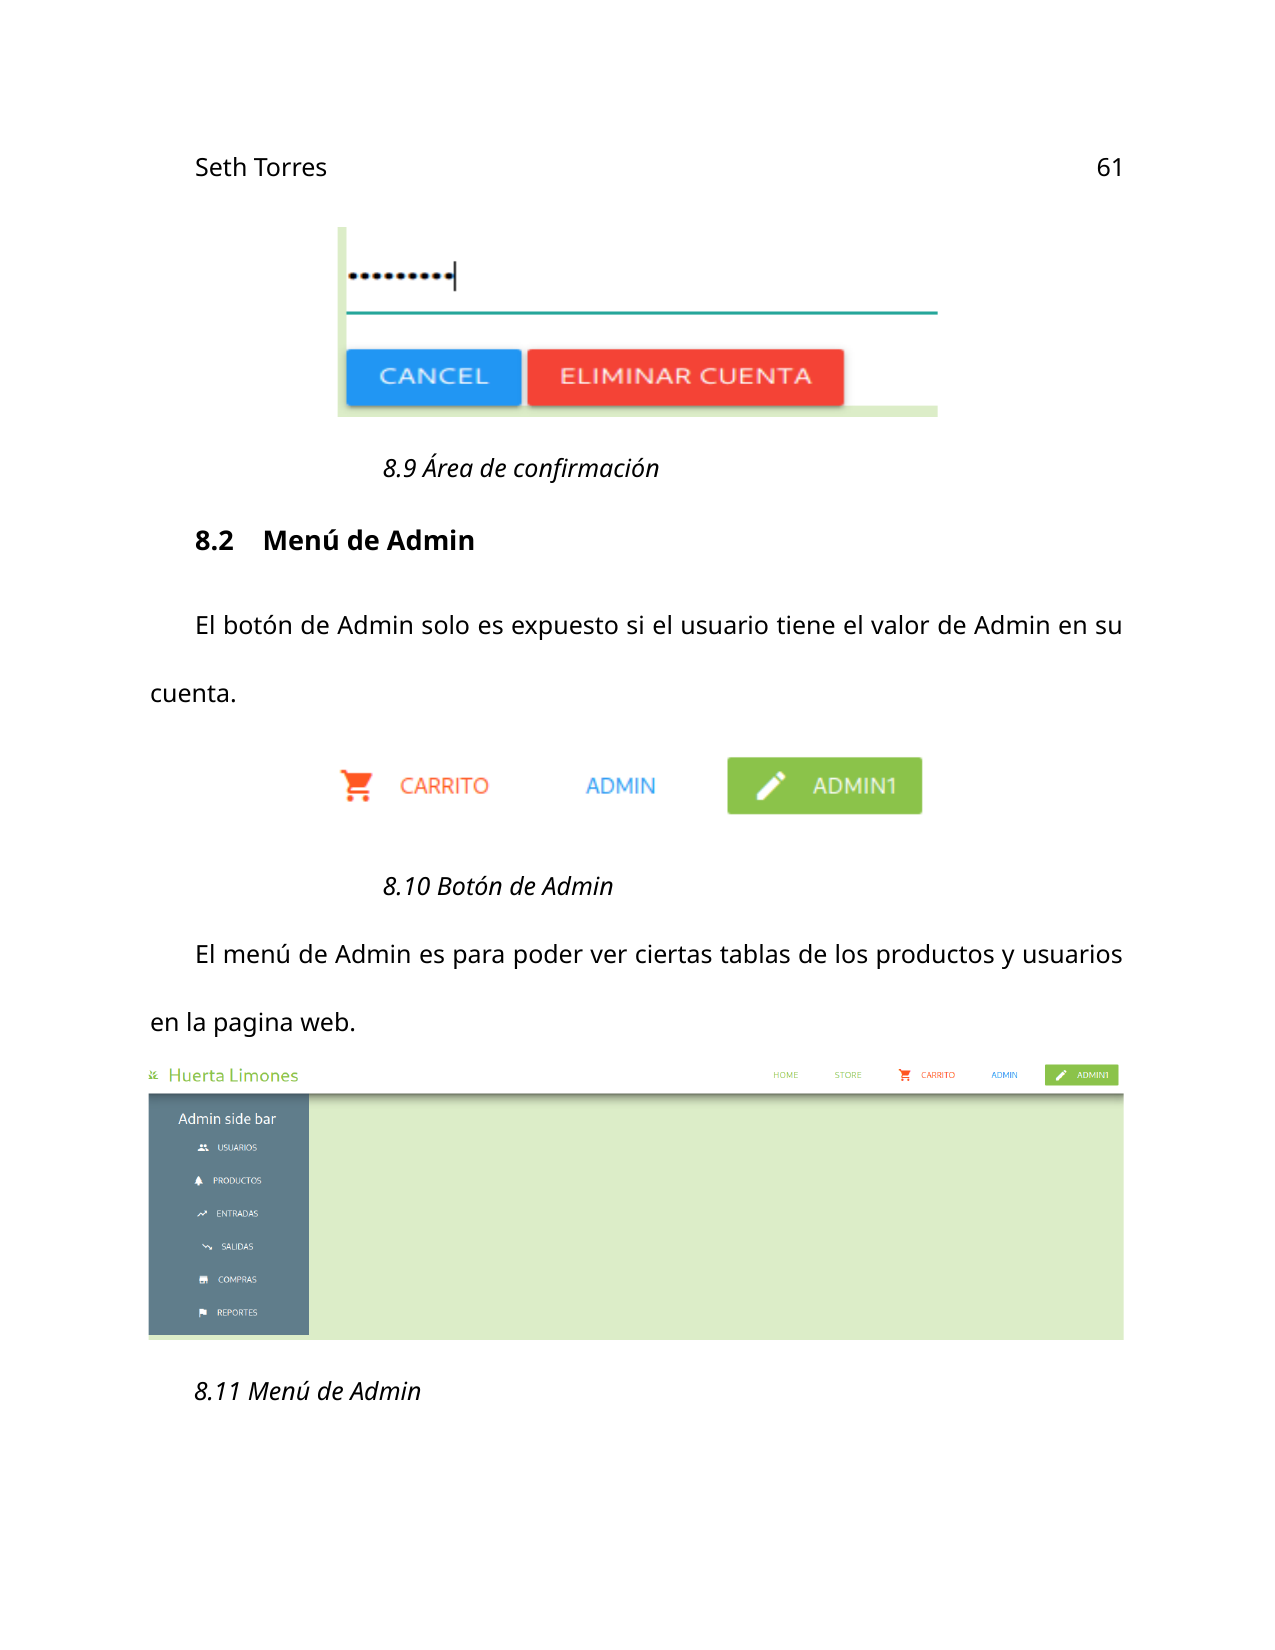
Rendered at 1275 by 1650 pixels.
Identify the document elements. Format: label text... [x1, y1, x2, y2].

text 8.9 Área de confirmación [337, 417, 937, 484]
text [337, 725, 937, 737]
picture [148, 1061, 1124, 1340]
picture [337, 737, 938, 835]
text 8.11 Menú de Admin [148, 1340, 1123, 1408]
picture [337, 227, 938, 417]
text 8.10 Botón de Admin [337, 835, 937, 903]
text [148, 1048, 1123, 1061]
subtitle Menú de Admin [150, 213, 1125, 558]
text El botón de Admin solo es expuesto si el usuario tiene el valor de Admin en su cuenta. [150, 608, 1125, 710]
text El menú de Admin es para poder ver ciertas tablas de los productos y usuarios en la pagina web. [150, 744, 1125, 1039]
